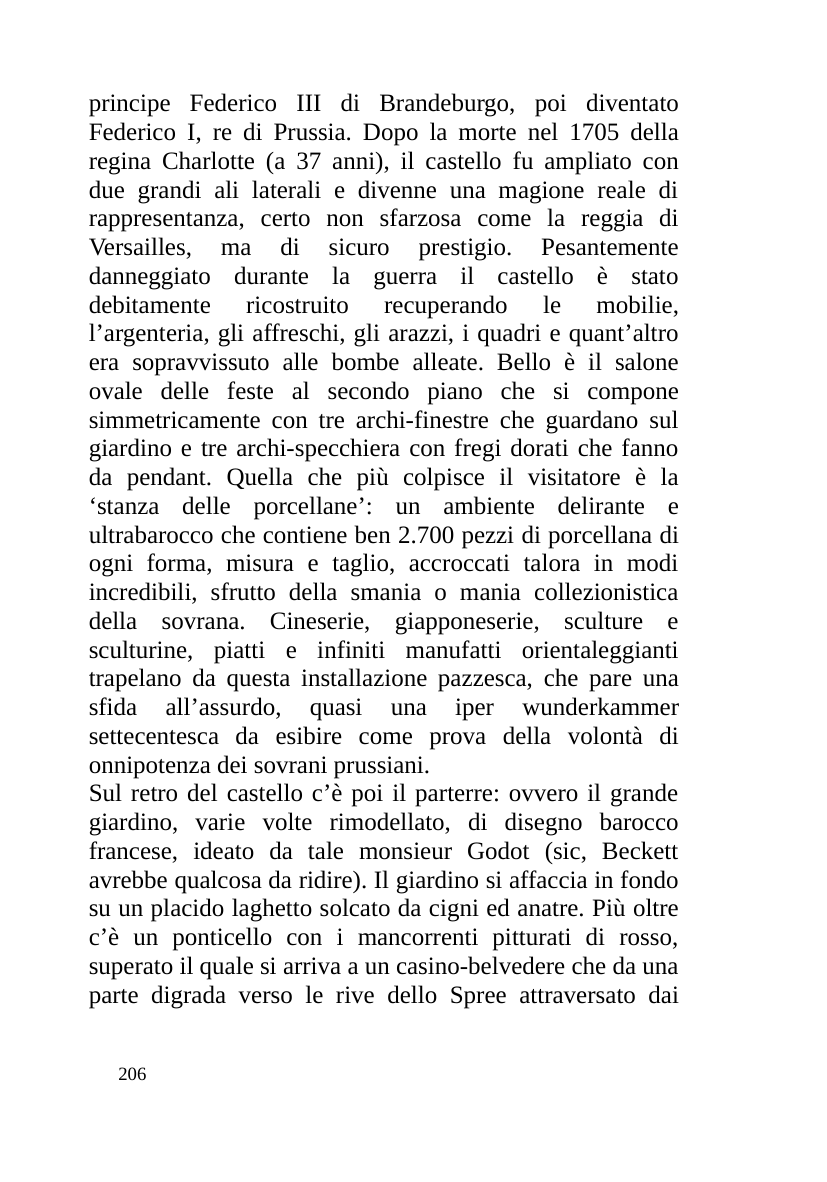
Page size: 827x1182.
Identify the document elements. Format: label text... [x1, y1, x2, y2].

text Sul retro del castello c’è poi il parterre: ovvero il grande giardino, varie volte rimodellato, di disegno barocco francese, ideato da tale monsieur Godot (sic, Beckett avrebbe qualcosa da ridire). Il giardino si affaccia in fondo su un placido laghetto solcato da cigni ed anatre. Più oltre c’è un ponticello con i mancorrenti pitturati di rosso, superato il quale si arriva a un casino-belvedere che da una parte digrada verso le rive dello Spree attraversato dai [88, 778, 679, 1008]
text principe Federico III di Brandeburgo, poi diventato Federico I, re di Prussia. Dopo la morte nel 1705 della regina Charlotte (a 37 anni), il castello fu ampliato con due grandi ali laterali e divenne una magione reale di rappresentanza, certo non sfarzosa come la reggia di Versailles, ma di sicuro prestigio. Pesantemente danneggiato durante la guerra il castello è stato debitamente ricostruito recuperando le mobilie, l’argenteria, gli affreschi, gli arazzi, i quadri e quant’altro era sopravvissuto alle bombe alleate. Bello è il salone ovale delle feste al secondo piano che si compone simmetricamente con tre archi-finestre che guardano sul giardino e tre archi-specchiera con fregi dorati che fanno da pendant. Quella che più colpisce il visitatore è la ‘stanza delle porcellane’: un ambiente delirante e ultrabarocco che contiene ben 2.700 pezzi di porcellana di ogni forma, misura e taglio, accroccati talora in modi incredibili, sfrutto della smania o mania collezionistica della sovrana. Cineserie, giapponeserie, sculture e sculturine, piatti e infiniti manufatti orientaleggianti trapelano da questa installazione pazzesca, che pare una sfida all’assurdo, quasi una iper wunderkammer settecentesca da esibire come prova della volontà di onnipotenza dei sovrani prussiani. [88, 88, 679, 778]
